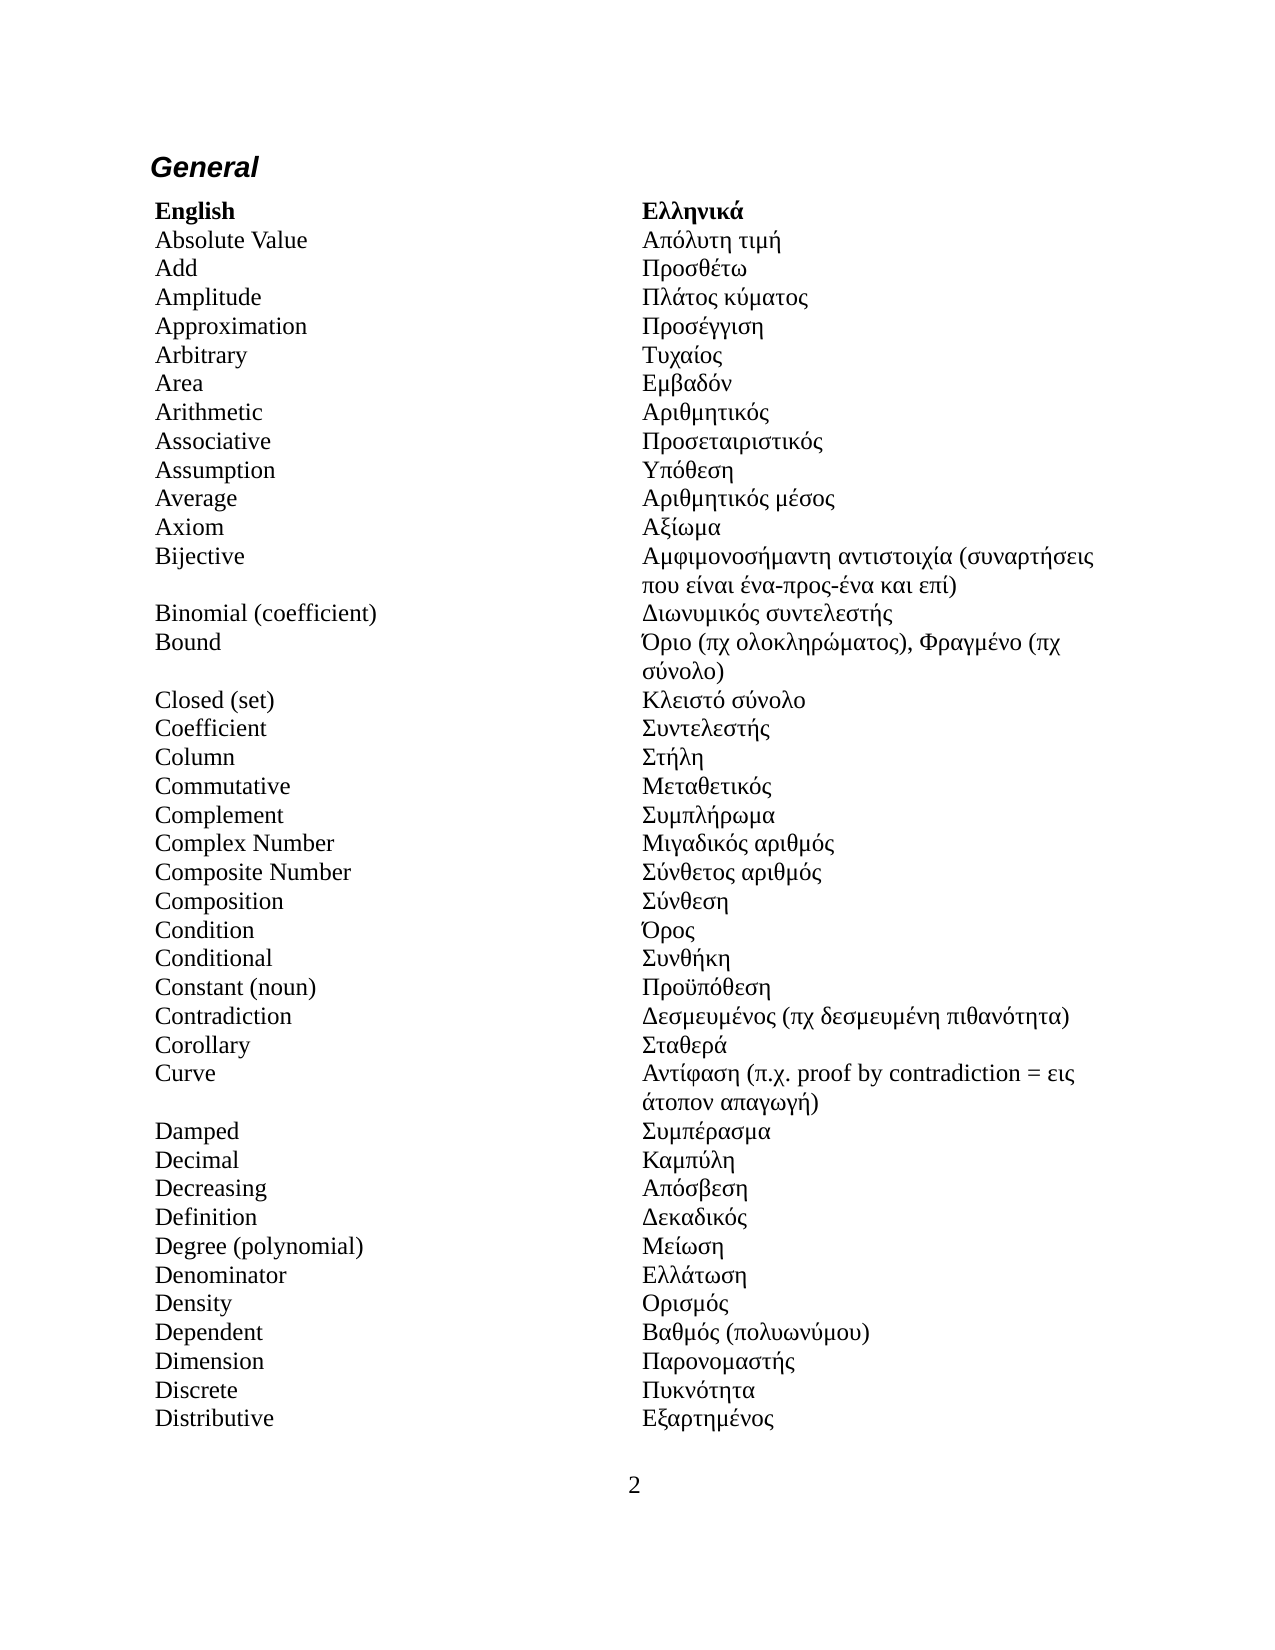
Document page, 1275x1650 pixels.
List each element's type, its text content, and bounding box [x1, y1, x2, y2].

table_cell Όρος [638, 915, 1125, 943]
table_header Ελληνικά [638, 196, 1125, 225]
table_cell Decreasing [150, 1174, 637, 1202]
table_cell Arbitrary [150, 340, 637, 368]
table_cell Amplitude [150, 282, 637, 311]
table_cell Σύνθετος αριθμός [638, 857, 1125, 886]
table_cell Πυκνότητα [638, 1375, 1125, 1403]
table_cell Absolute Value [150, 225, 637, 253]
table_cell Coefficient [150, 714, 637, 742]
table_cell Μεταθετικός [638, 771, 1125, 800]
table_cell Denominator [150, 1260, 637, 1288]
table_cell Βαθμός (πολυωνύμου) [638, 1317, 1125, 1346]
table_cell Διωνυμικός συντελεστής [638, 599, 1125, 627]
table_cell Υπόθεση [638, 455, 1125, 483]
table_cell Δεσμευμένος (πχ δεσμευμένη πιθανότητα) [638, 1001, 1125, 1030]
table_cell Discrete [150, 1375, 637, 1403]
table_cell Distributive [150, 1404, 637, 1432]
table_cell Παρονομαστής [638, 1346, 1125, 1375]
table_cell Assumption [150, 455, 637, 483]
table_cell Damped [150, 1116, 637, 1145]
table_cell Εξαρτημένος [638, 1404, 1125, 1432]
table_cell Add [150, 254, 637, 282]
table_cell Μιγαδικός αριθμός [638, 829, 1125, 857]
table_cell Binomial (coefficient) [150, 599, 637, 627]
table_cell Corollary [150, 1030, 637, 1058]
table_cell Composition [150, 886, 637, 915]
table_cell Τυχαίος [638, 340, 1125, 368]
table_cell Αριθμητικός [638, 397, 1125, 426]
table_cell Decimal [150, 1145, 637, 1173]
table_cell Curve [150, 1059, 637, 1116]
table_cell Density [150, 1289, 637, 1317]
table_cell Πλάτος κύματος [638, 282, 1125, 311]
table_cell Συμπλήρωμα [638, 800, 1125, 828]
table_cell Σταθερά [638, 1030, 1125, 1058]
table_cell Composite Number [150, 857, 637, 886]
table_cell Ελλάτωση [638, 1260, 1125, 1288]
table_cell Προϋπόθεση [638, 972, 1125, 1001]
table_cell Ορισμός [638, 1289, 1125, 1317]
table_cell Condition [150, 915, 637, 943]
table_cell Αντίφαση (π.χ. proof by contradiction = εις άτοπον απαγωγή) [638, 1059, 1125, 1116]
table_cell Closed (set) [150, 685, 637, 713]
table_cell Δεκαδικός [638, 1202, 1125, 1231]
table_cell Constant (noun) [150, 972, 637, 1001]
table_cell Column [150, 742, 637, 771]
table_cell Area [150, 369, 637, 397]
table_cell Αριθμητικός μέσος [638, 484, 1125, 512]
table_cell Dependent [150, 1317, 637, 1346]
table_cell Προσεταιριστικός [638, 426, 1125, 455]
table_cell Συντελεστής [638, 714, 1125, 742]
table_cell Προσθέτω [638, 254, 1125, 282]
table_cell Απόσβεση [638, 1174, 1125, 1202]
table_cell Approximation [150, 311, 637, 340]
table_cell Αξίωμα [638, 512, 1125, 541]
table_cell Συμπέρασμα [638, 1116, 1125, 1145]
table_cell Definition [150, 1202, 637, 1231]
table_cell Κλειστό σύνολο [638, 685, 1125, 713]
table_cell Εμβαδόν [638, 369, 1125, 397]
table_cell Απόλυτη τιμή [638, 225, 1125, 253]
table_cell Μείωση [638, 1231, 1125, 1260]
table_cell Καμπύλη [638, 1145, 1125, 1173]
table_cell Conditional [150, 944, 637, 972]
subtitle General [150, 150, 1125, 183]
table_cell Όριο (πχ ολοκληρώματος), Φραγμένο (πχ σύνολο) [638, 627, 1125, 685]
table_cell Degree (polynomial) [150, 1231, 637, 1260]
table_cell Dimension [150, 1346, 637, 1375]
table_cell Συνθήκη [638, 944, 1125, 972]
table_cell Commutative [150, 771, 637, 800]
table_cell Complex Number [150, 829, 637, 857]
table_cell Αμφιμονοσήμαντη αντιστοιχία (συναρτήσεις που είναι ένα-προς-ένα και επί) [638, 541, 1125, 598]
table_cell Προσέγγιση [638, 311, 1125, 340]
table_cell Arithmetic [150, 397, 637, 426]
table_cell Σύνθεση [638, 886, 1125, 915]
table_cell Contradiction [150, 1001, 637, 1030]
table_cell Associative [150, 426, 637, 455]
table_cell Axiom [150, 512, 637, 541]
table_header English [150, 196, 637, 225]
table_cell Bound [150, 627, 637, 685]
table_cell Στήλη [638, 742, 1125, 771]
table_cell Bijective [150, 541, 637, 598]
table_cell Average [150, 484, 637, 512]
table_cell Complement [150, 800, 637, 828]
